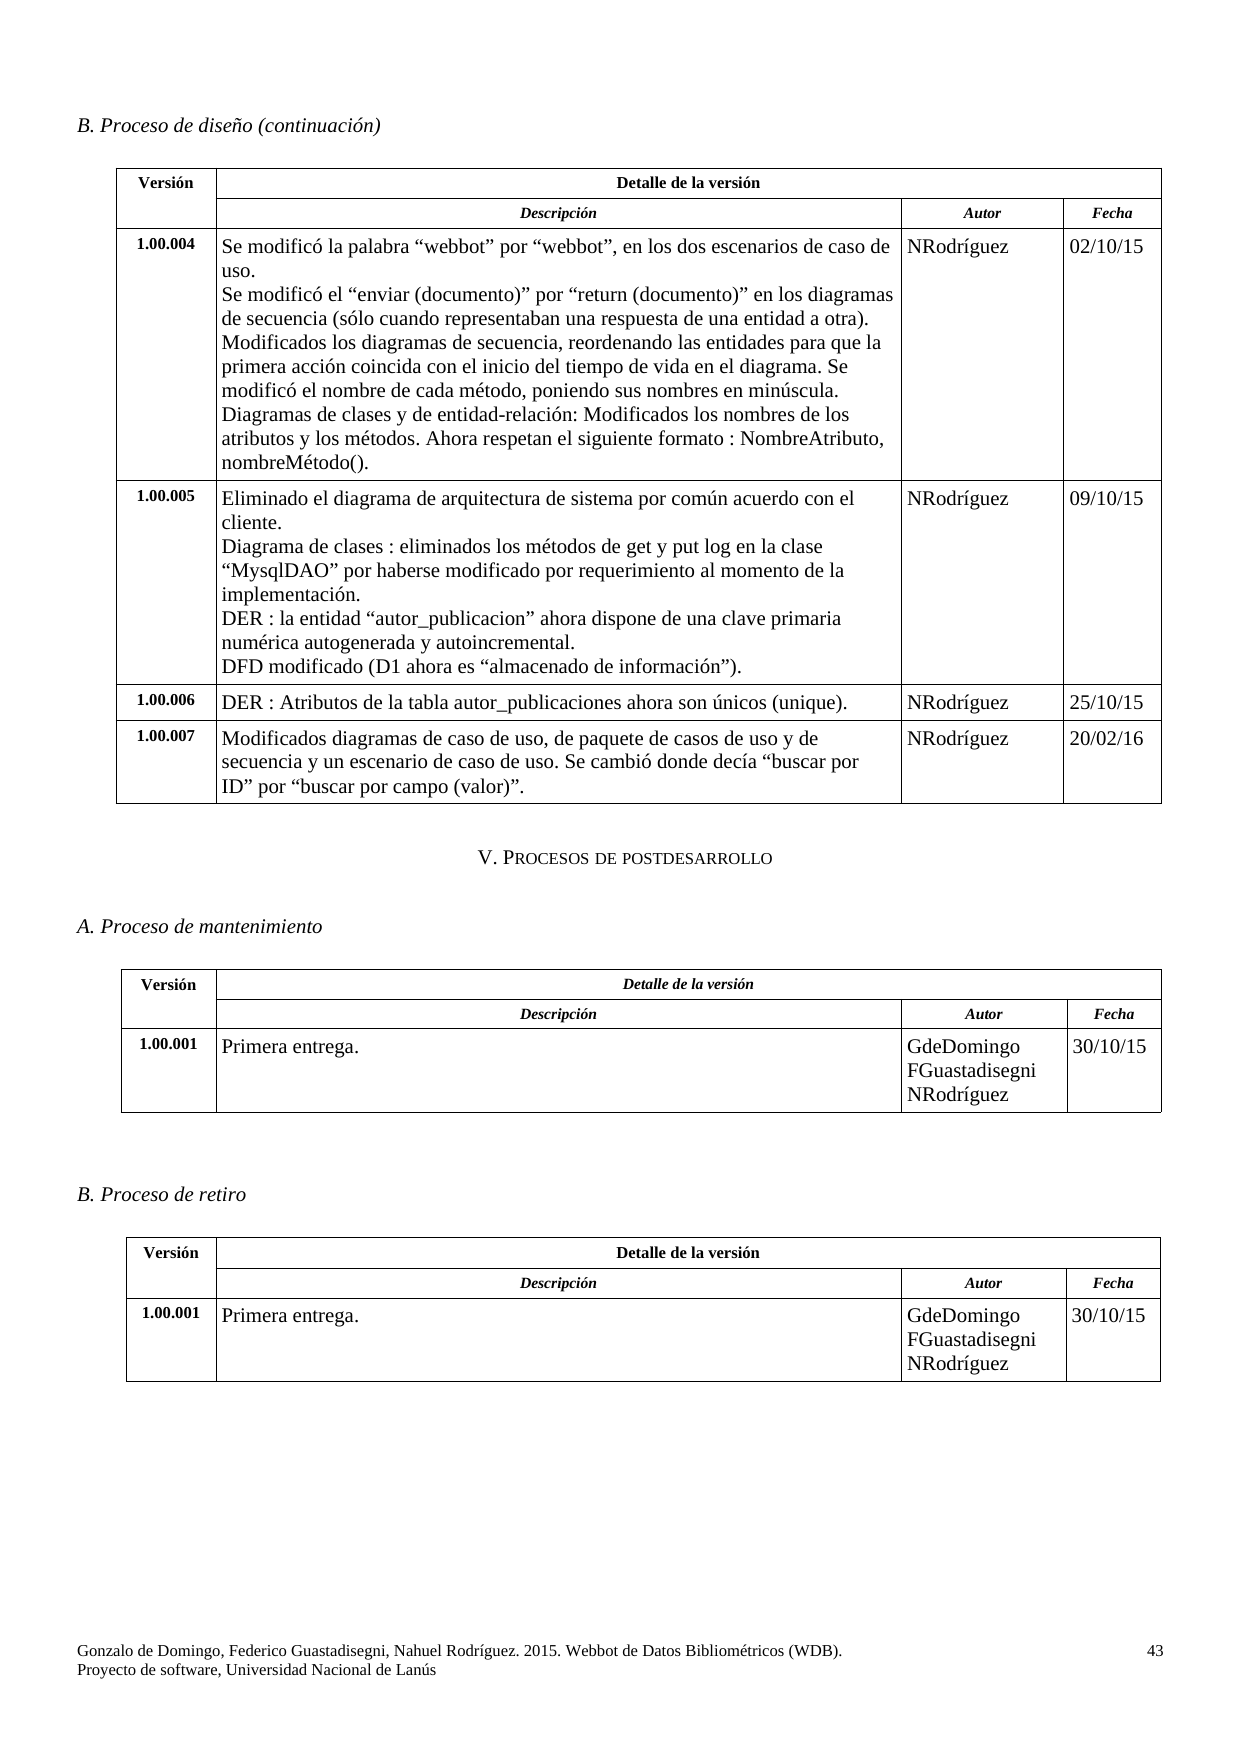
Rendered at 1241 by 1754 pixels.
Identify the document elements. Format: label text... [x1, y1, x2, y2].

table_cell 1.00.007 [117, 721, 216, 803]
table_header Detalle de la versión [217, 970, 1161, 999]
table_cell Autor [902, 1269, 1066, 1297]
table_header Detalle de la versión [217, 1238, 1160, 1268]
table_header Detalle de la versión [217, 169, 1161, 198]
table_cell GdeDomingo FGuastadisegni NRodríguez [902, 1299, 1066, 1381]
table_cell Eliminado el diagrama de arquitectura de sistema por común acuerdo con el cliente. Diagrama de clases : eliminados los métodos de get y put log en la clase “MysqlDAO” por haberse modificado por requerimiento al momento de la implementación. DER : la entidad “autor_publicacion” ahora dispone de una clave primaria numérica autogenerada y autoincremental. DFD modificado (D1 ahora es “almacenado de información”). [217, 481, 901, 684]
table_cell Se modificó la palabra “webbot” por “webbot”, en los dos escenarios de caso de uso. Se modificó el “enviar (documento)” por “return (documento)” en los diagramas de secuencia (sólo cuando representaban una respuesta de una entidad a otra). Modificados los diagramas de secuencia, reordenando las entidades para que la primera acción coincida con el inicio del tiempo de vida en el diagrama. Se modificó el nombre de cada método, poniendo sus nombres en minúscula. Diagramas de clases y de entidad-relación: Modificados los nombres de los atributos y los métodos. Ahora respetan el siguiente formato : NombreAtributo, nombreMétodo(). [217, 229, 901, 480]
table_cell Modificados diagramas de caso de uso, de paquete de casos de uso y de secuencia y un escenario de caso de uso. Se cambió donde decía “buscar por ID” por “buscar por campo (valor)”. [217, 721, 901, 803]
table_cell 1.00.001 [127, 1299, 216, 1381]
table_header Versión [117, 169, 216, 228]
table_cell Descripción [217, 1000, 901, 1028]
subtitle Proceso de retiro [77, 1182, 1163, 1206]
subtitle B. Proceso de diseño (continuación) [77, 112, 1163, 137]
table_cell Autor [902, 1000, 1067, 1028]
table_cell Fecha [1064, 199, 1161, 228]
table_cell Primera entrega. [217, 1299, 901, 1381]
table_cell Descripción [217, 199, 901, 228]
table_cell 30/10/15 [1067, 1299, 1160, 1381]
table_cell Fecha [1068, 1000, 1161, 1028]
subtitle Procesos de postdesarrollo [77, 845, 1163, 869]
table_cell Autor [902, 199, 1063, 228]
table_cell Fecha [1067, 1269, 1160, 1297]
table_cell 30/10/15 [1068, 1029, 1161, 1112]
subtitle Proceso de mantenimiento [77, 914, 1163, 938]
table_cell 25/10/15 [1064, 685, 1161, 719]
table_cell Descripción [217, 1269, 901, 1297]
table_cell DER : Atributos de la tabla autor_publicaciones ahora son únicos (unique). [217, 685, 901, 719]
table_cell NRodríguez [902, 685, 1063, 719]
table_cell 1.00.004 [117, 229, 216, 480]
table_cell Primera entrega. [217, 1029, 901, 1112]
table_header Versión [127, 1238, 216, 1297]
table_cell NRodríguez [902, 721, 1063, 803]
table_cell 20/02/16 [1064, 721, 1161, 803]
table_header Versión [122, 970, 216, 1028]
table_cell NRodríguez [902, 229, 1063, 480]
table_cell NRodríguez [902, 481, 1063, 684]
table_cell 1.00.005 [117, 481, 216, 684]
table_cell 09/10/15 [1064, 481, 1161, 684]
table_cell 1.00.006 [117, 685, 216, 719]
table_cell GdeDomingo FGuastadisegni NRodríguez [902, 1029, 1067, 1112]
table_cell 02/10/15 [1064, 229, 1161, 480]
table_cell 1.00.001 [122, 1029, 216, 1112]
